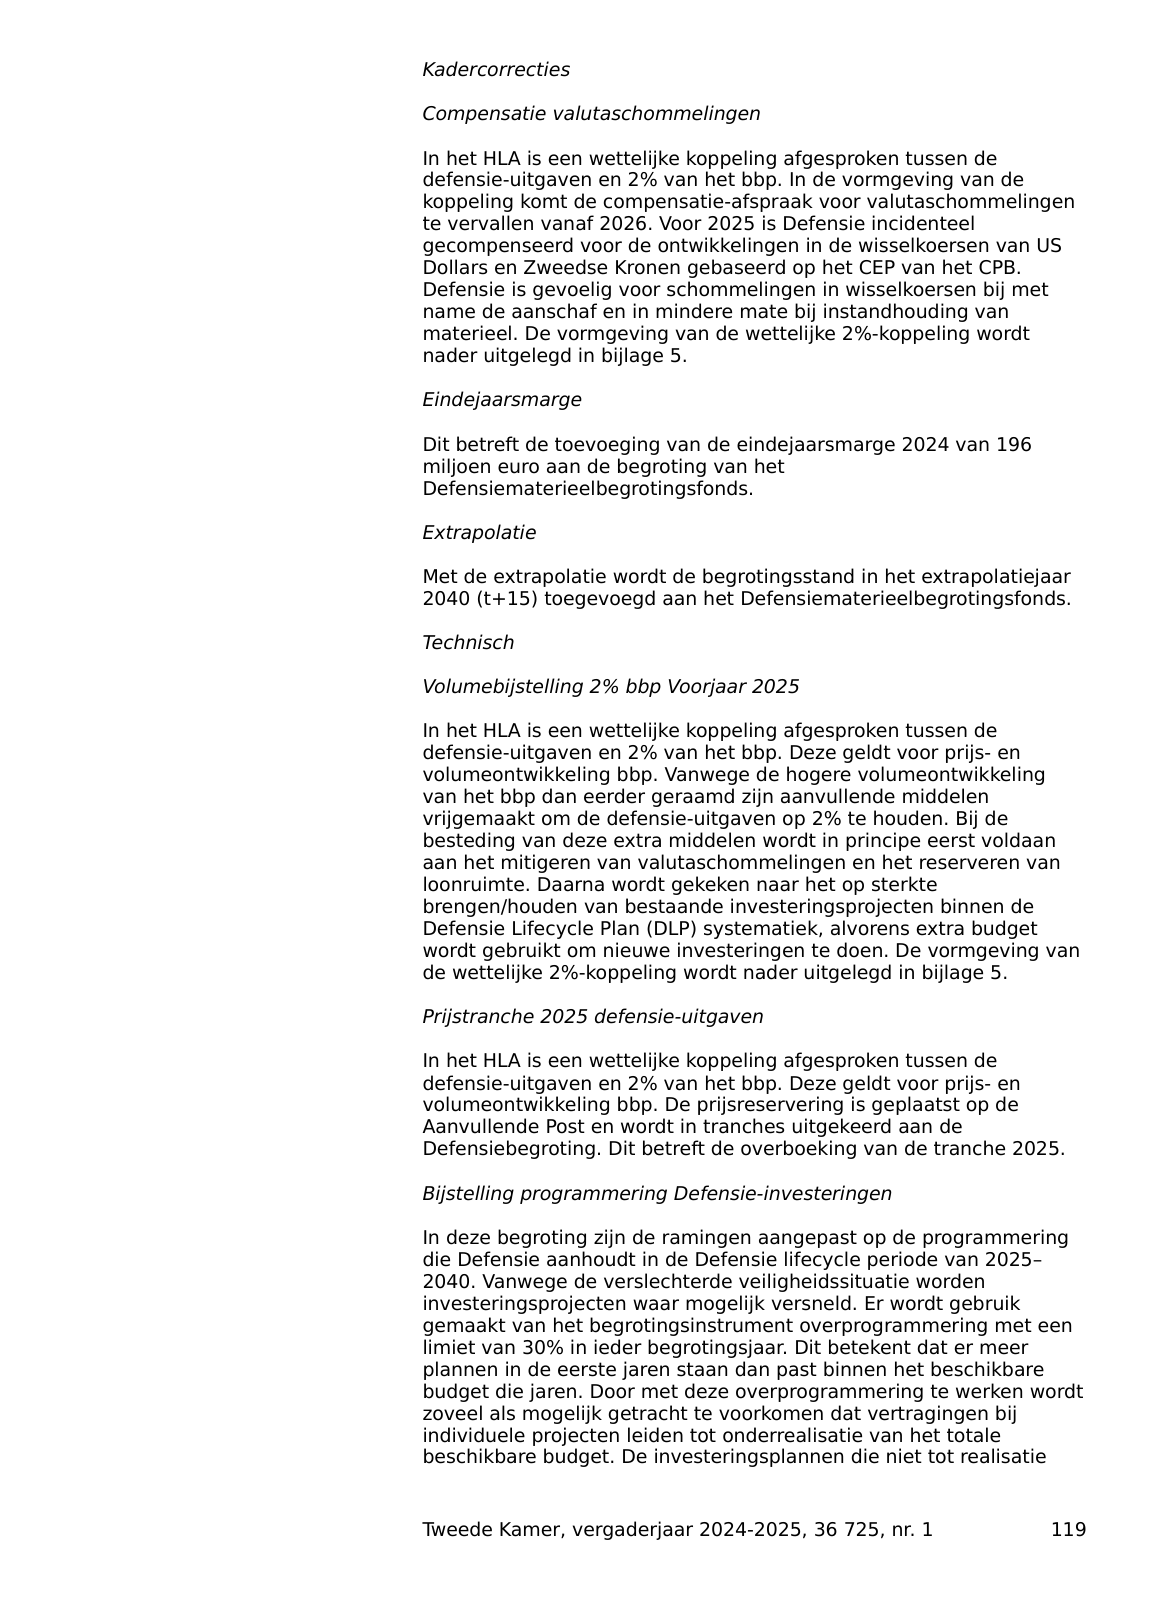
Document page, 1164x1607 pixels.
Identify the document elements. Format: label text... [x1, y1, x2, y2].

text Dit betreft de toevoeging van de eindejaarsmarge 2024 van 196 miljoen euro aan de begroting van het Defensiematerieelbegrotingsfonds. [422, 433, 1087, 499]
subtitle Kadercorrecties [422, 59, 1087, 81]
subtitle Eindejaarsmarge [422, 389, 1087, 411]
subtitle Compensatie valutaschommelingen [422, 103, 1087, 125]
subtitle Volumebijstelling 2% bbp Voorjaar 2025 [422, 676, 1087, 698]
subtitle Prijstranche 2025 defensie-uitgaven [422, 1006, 1087, 1028]
text Met de extrapolatie wordt de begrotingsstand in het extrapolatiejaar 2040 (t+15) toegevoegd aan het Defensiematerieelbegrotingsfonds. [422, 566, 1087, 610]
subtitle Bijstelling programmering Defensie-investeringen [422, 1182, 1087, 1204]
text In het HLA is een wettelijke koppeling afgesproken tussen de defensie-uitgaven en 2% van het bbp. In de vormgeving van de koppeling komt de compensatie-afspraak voor valutaschommelingen te vervallen vanaf 2026. Voor 2025 is Defensie incidenteel gecompenseerd voor de ontwikkelingen in de wisselkoersen van US Dollars en Zweedse Kronen gebaseerd op het CEP van het CPB. Defensie is gevoelig voor schommelingen in wisselkoersen bij met name de aanschaf en in mindere mate bij instandhouding van materieel. De vormgeving van de wettelijke 2%-koppeling wordt nader uitgelegd in bijlage 5. [422, 147, 1087, 367]
text In het HLA is een wettelijke koppeling afgesproken tussen de defensie-uitgaven en 2% van het bbp. Deze geldt voor prijs- en volumeontwikkeling bbp. Vanwege de hogere volumeontwikkeling van het bbp dan eerder geraamd zijn aanvullende middelen vrijgemaakt om de defensie-uitgaven op 2% te houden. Bij de besteding van deze extra middelen wordt in principe eerst voldaan aan het mitigeren van valutaschommelingen en het reserveren van loonruimte. Daarna wordt gekeken naar het op sterkte brengen/houden van bestaande investeringsprojecten binnen de Defensie Lifecycle Plan (DLP) systematiek, alvorens extra budget wordt gebruikt om nieuwe investeringen te doen. De vormgeving van de wettelijke 2%-koppeling wordt nader uitgelegd in bijlage 5. [422, 720, 1087, 984]
subtitle Technisch [422, 632, 1087, 654]
text In deze begroting zijn de ramingen aangepast op de programmering die Defensie aanhoudt in de Defensie lifecycle periode van 2025–2040. Vanwege de verslechterde veiligheidssituatie worden investeringsprojecten waar mogelijk versneld. Er wordt gebruik gemaakt van het begrotingsinstrument overprogrammering met een limiet van 30% in ieder begrotingsjaar. Dit betekent dat er meer plannen in de eerste jaren staan dan past binnen het beschikbare budget die jaren. Door met deze overprogrammering te werken wordt zoveel als mogelijk getracht te voorkomen dat vertragingen bij individuele projecten leiden tot onderrealisatie van het totale beschikbare budget. De investeringsplannen die niet tot realisatie [422, 1227, 1087, 1468]
subtitle Extrapolatie [422, 522, 1087, 544]
text In het HLA is een wettelijke koppeling afgesproken tussen de defensie-uitgaven en 2% van het bbp. Deze geldt voor prijs- en volumeontwikkeling bbp. De prijsreservering is geplaatst op de Aanvullende Post en wordt in tranches uitgekeerd aan de Defensiebegroting. Dit betreft de overboeking van de tranche 2025. [422, 1050, 1087, 1160]
